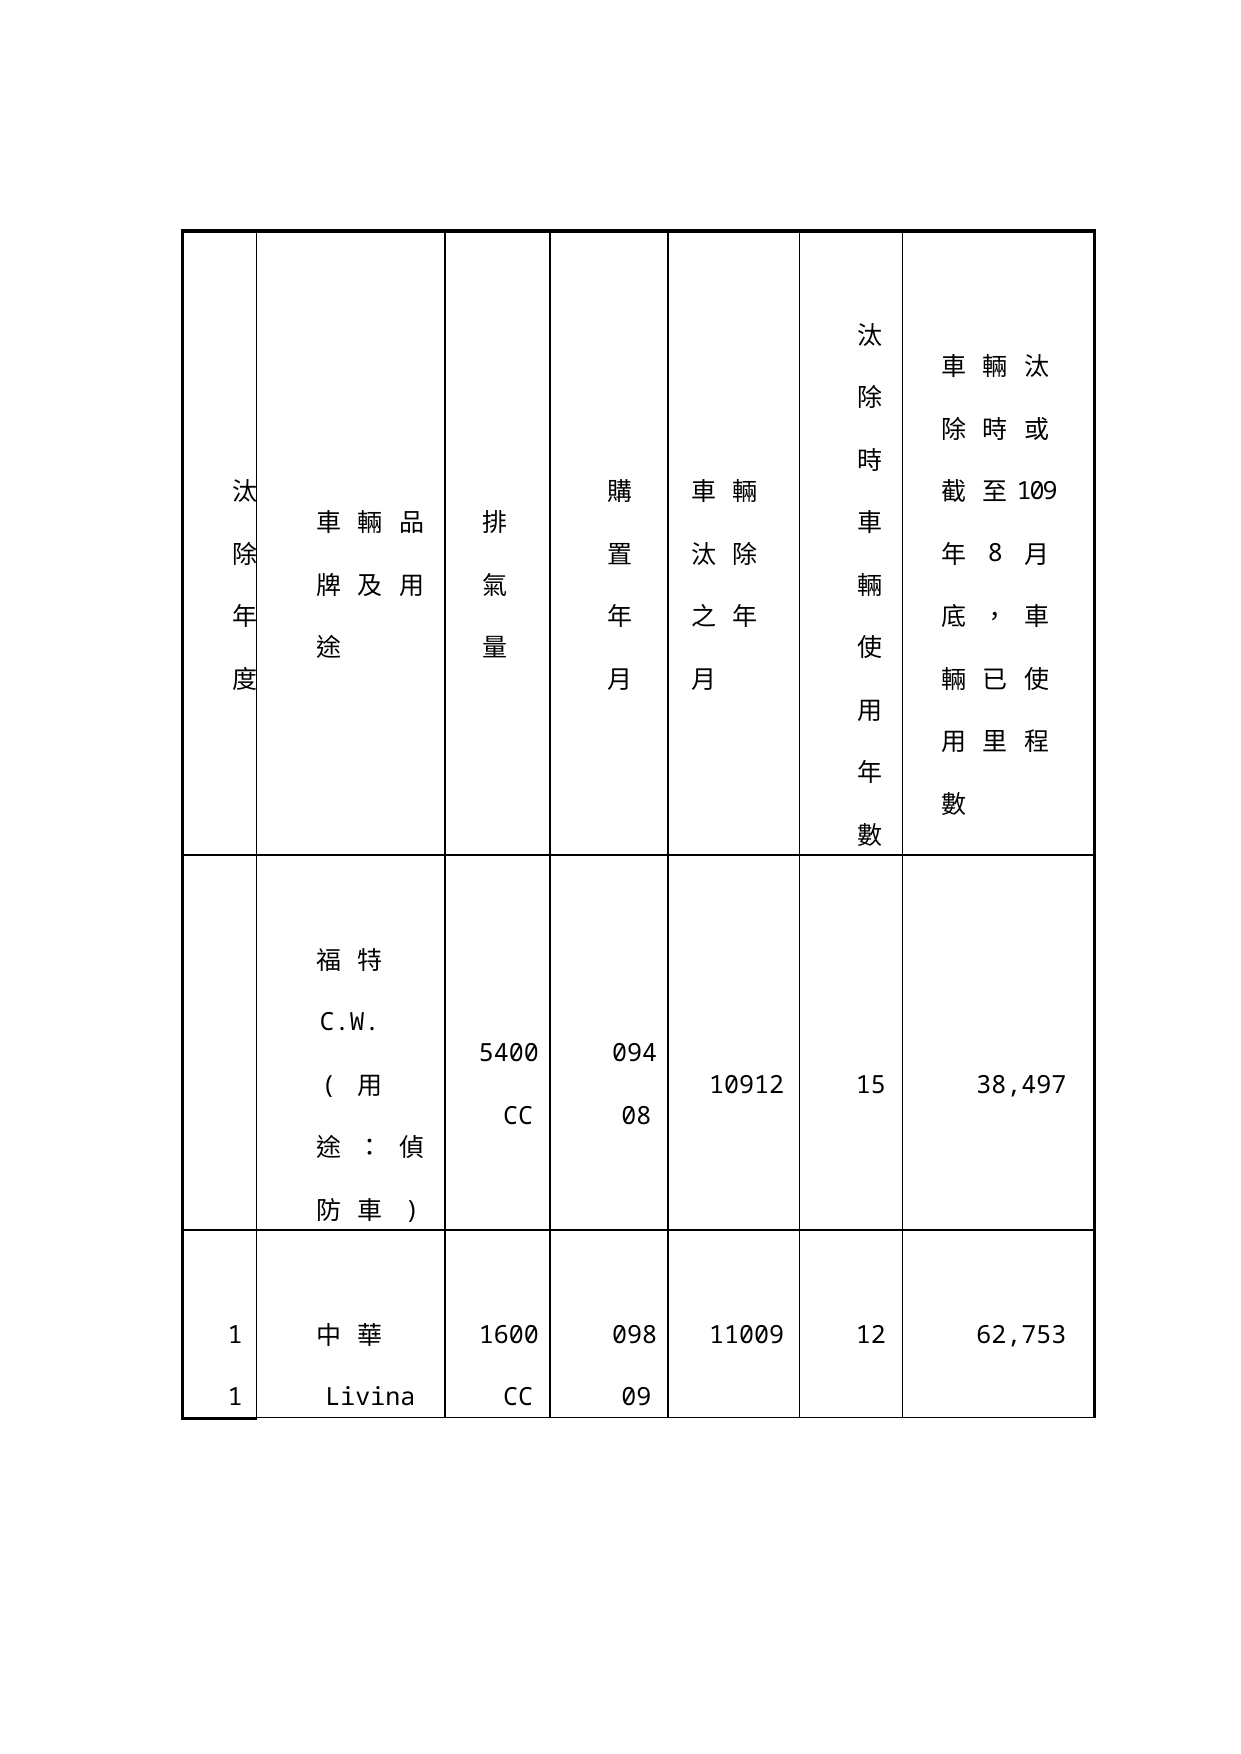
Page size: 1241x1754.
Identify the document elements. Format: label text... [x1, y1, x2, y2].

table_header 購置年月 [551, 233, 667, 854]
table_cell 中華Livina [257, 1231, 444, 1417]
table_cell 1600CC [446, 1231, 549, 1417]
table_cell 11009 [669, 1231, 799, 1417]
table_cell 福特C.W. (用途：偵防車) [257, 856, 444, 1229]
table_cell 09809 [551, 1231, 667, 1417]
table_header 車輛汰除之年月 [669, 233, 799, 854]
table_cell 5400CC [446, 856, 549, 1229]
table_header 車輛品牌及用途 [257, 233, 444, 854]
table_cell 38,497 [903, 856, 1093, 1229]
table_cell 11 [184, 1231, 256, 1417]
table_header 汰除時車輛使用年數 [800, 233, 902, 854]
table_cell 09408 [551, 856, 667, 1229]
table_cell 15 [800, 856, 902, 1229]
table_header 汰除年度 [184, 233, 256, 854]
table_cell [184, 856, 256, 1229]
table_cell 62,753 [903, 1231, 1093, 1417]
table_header 排氣量 [446, 233, 549, 854]
table_cell 10912 [669, 856, 799, 1229]
table_cell 12 [800, 1231, 902, 1417]
table_header 車輛汰除時或截至109年8月底，車輛已使用里程數 [903, 233, 1093, 854]
